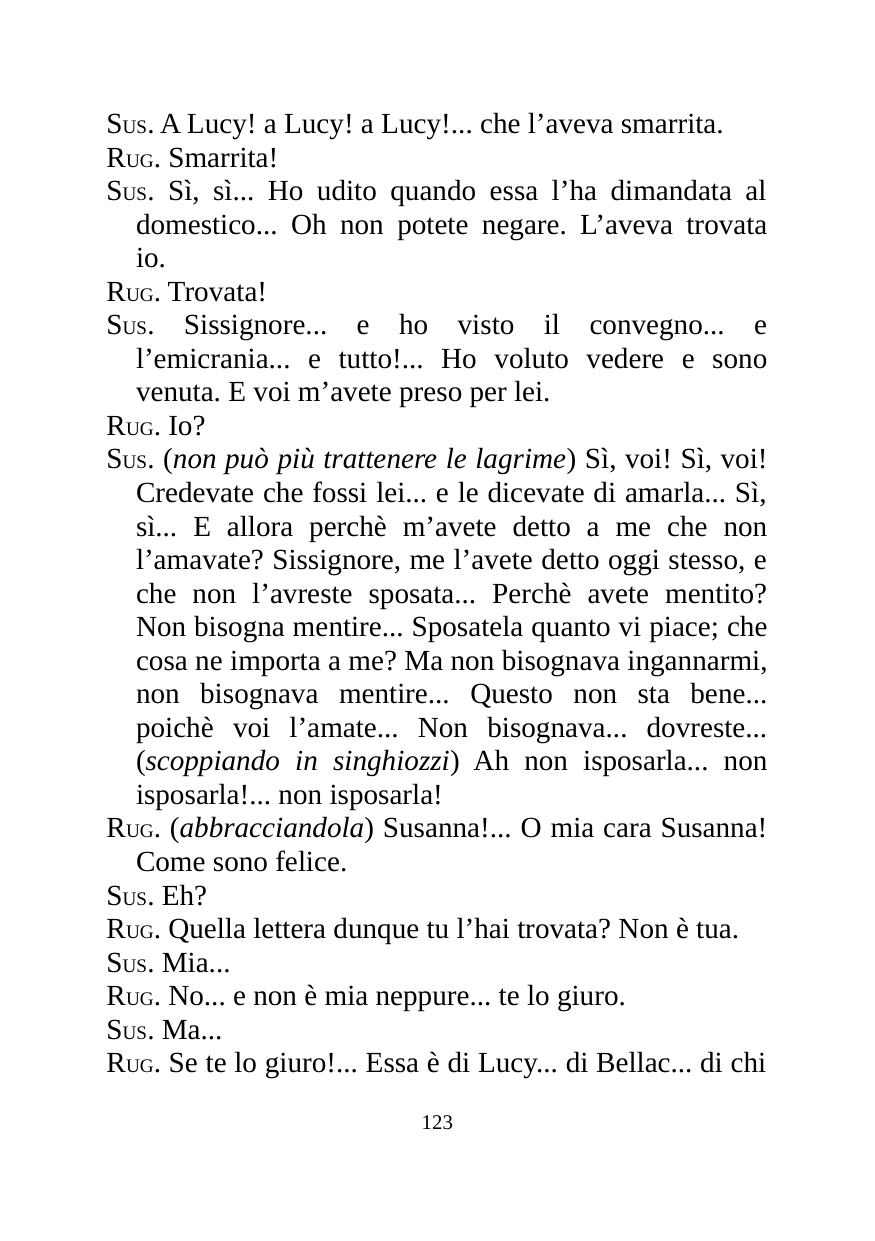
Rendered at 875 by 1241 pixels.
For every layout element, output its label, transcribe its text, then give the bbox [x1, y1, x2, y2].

text Rug. Smarrita! [106, 140, 768, 173]
text Sus. A Lucy! a Lucy! a Lucy!... che l’aveva smarrita. [106, 106, 768, 140]
text Sus. Eh? [106, 878, 768, 911]
text Rug. Se te lo giuro!... Essa è di Lucy... di Bellac... di chi [106, 1045, 768, 1079]
text Sus. (non può più trattenere le lagrime) Sì, voi! Sì, voi! Credevate che fossi lei... e le dicevate di amarla... Sì, sì... E allora perchè m’avete detto a me che non l’amavate? Sissignore, me l’avete detto oggi stesso, e che non l’avreste sposata... Perchè avete mentito? Non bisogna mentire... Sposatela quanto vi piace; che cosa ne importa a me? Ma non bisognava ingannarmi, non bisognava mentire... Questo non sta bene... poichè voi l’amate... Non bisognava... dovreste... (scoppiando in singhiozzi) Ah non isposarla... non isposarla!... non isposarla! [106, 442, 768, 811]
text Rug. No... e non è mia neppure... te lo giuro. [106, 978, 768, 1012]
text Rug. (abbracciandola) Susanna!... O mia cara Susanna! Come sono felice. [106, 811, 768, 878]
text Rug. Io? [106, 408, 768, 442]
text Sus. Sissignore... e ho visto il convegno... e l’emicrania... e tutto!... Ho voluto vedere e sono venuta. E voi m’avete preso per lei. [106, 307, 768, 408]
text Rug. Trovata! [106, 274, 768, 307]
text Sus. Mia... [106, 945, 768, 978]
text Rug. Quella lettera dunque tu l’hai trovata? Non è tua. [106, 911, 768, 945]
text Sus. Sì, sì... Ho udito quando essa l’ha dimandata al domestico... Oh non potete negare. L’aveva trovata io. [106, 173, 768, 274]
text Sus. Ma... [106, 1012, 768, 1045]
